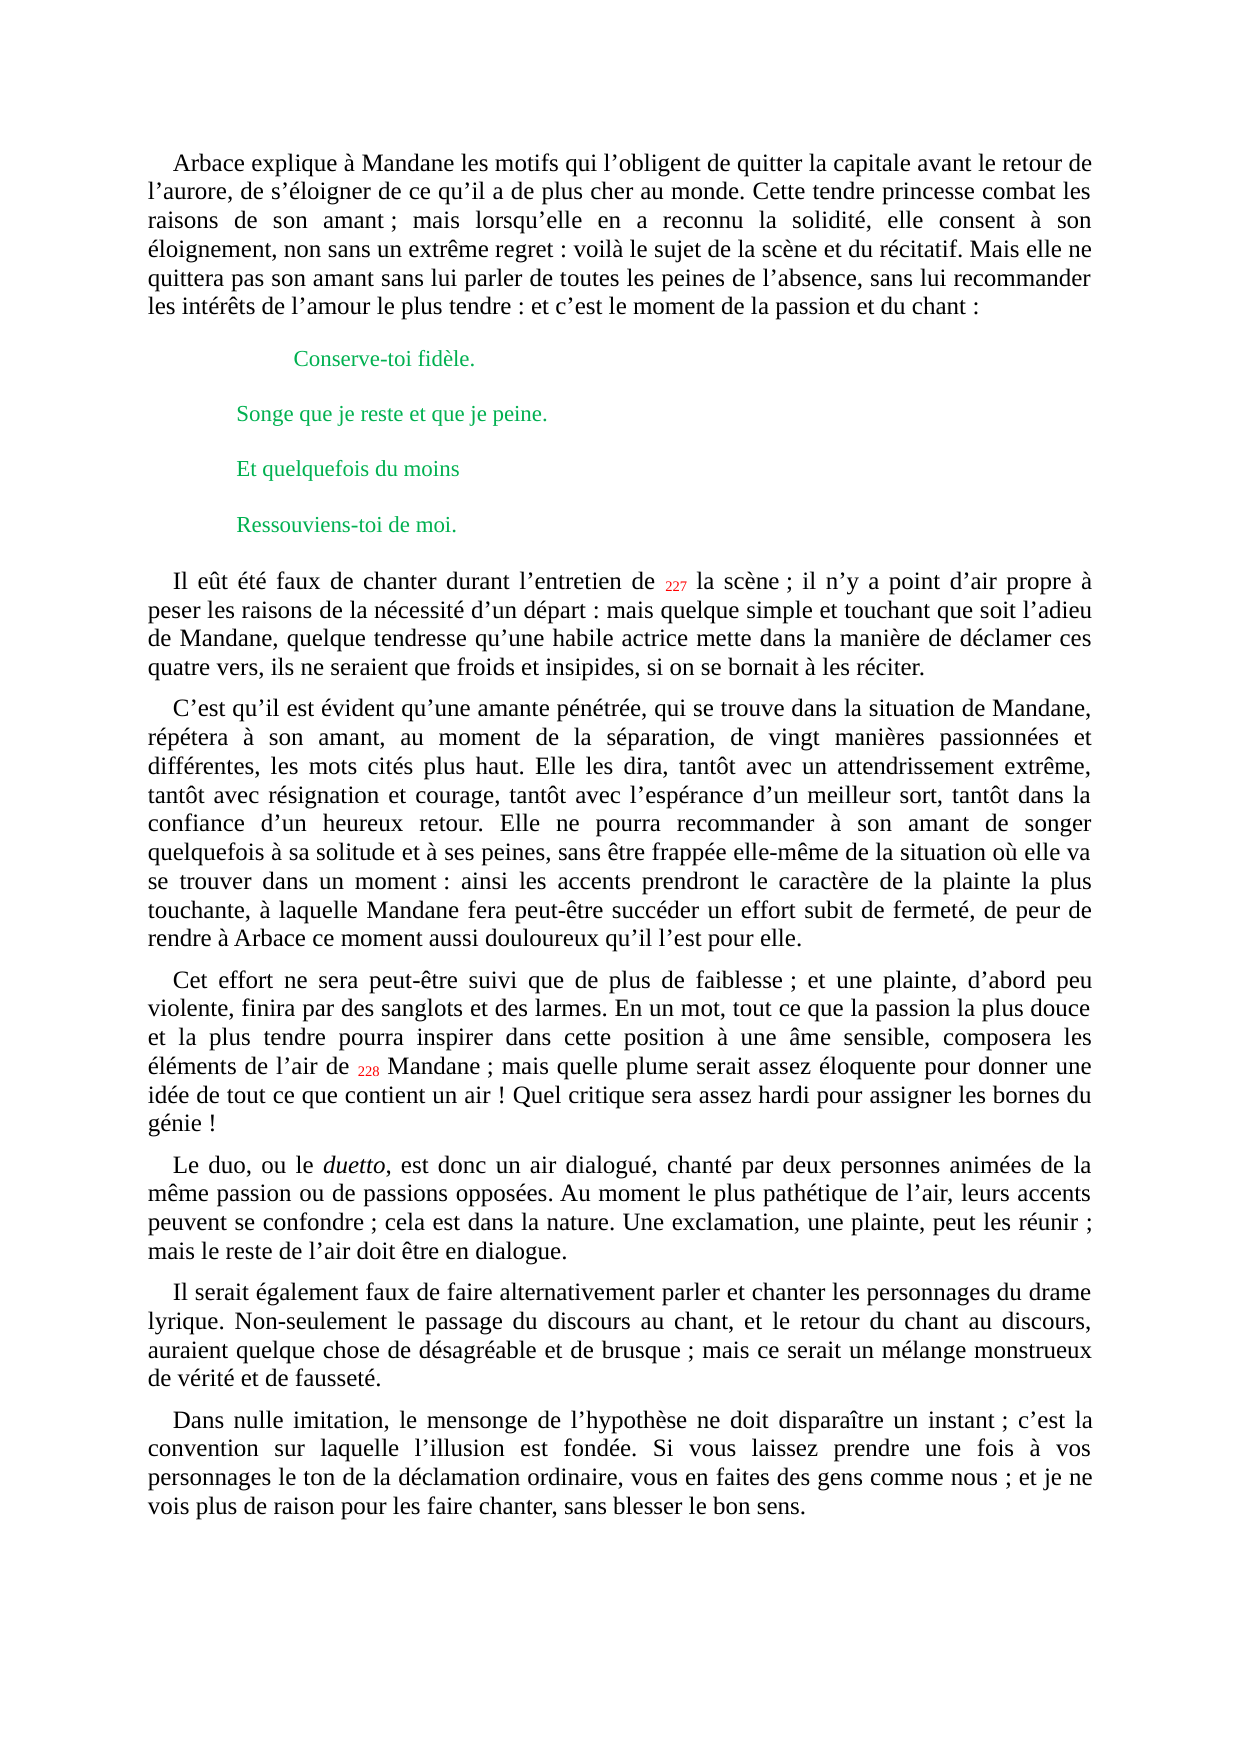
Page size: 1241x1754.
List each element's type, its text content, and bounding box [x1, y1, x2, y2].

text Il eût été faux de chanter durant l’entretien de 227 la scène ; il n’y a point d’air propre à peser les raisons de la nécessité d’un départ : mais quelque simple et touchant que soit l’adieu de Mandane, quelque tendresse qu’une habile actrice mette dans la manière de déclamer ces quatre vers, ils ne seraient que froids et insipides, si on se bornait à les réciter. [148, 566, 1093, 681]
text Cet effort ne sera peut-être suivi que de plus de faiblesse ; et une plainte, d’abord peu violente, finira par des sanglots et des larmes. En un mot, tout ce que la passion la plus douce et la plus tendre pourra inspirer dans cette position à une âme sensible, composera les éléments de l’air de 228 Mandane ; mais quelle plume serait assez éloquente pour donner une idée de tout ce que contient un air ! Quel critique sera assez hardi pour assigner les bornes du génie ! [148, 965, 1093, 1137]
text Le duo, ou le duetto, est donc un air dialogué, chanté par deux personnes animées de la même passion ou de passions opposées. Au moment le plus pathétique de l’air, leurs accents peuvent se confondre ; cela est dans la nature. Une exclamation, une plainte, peut les réunir ; mais le reste de l’air doit être en dialogue. [148, 1150, 1093, 1265]
text Et quelquefois du moins [236, 456, 1093, 482]
text Songe que je reste et que je peine. [236, 400, 1093, 427]
text Conserve-toi fidèle. [236, 345, 1093, 371]
text Il serait également faux de faire alternativement parler et chanter les personnages du drame lyrique. Non-seulement le passage du discours au chant, et le retour du chant au discours, auraient quelque chose de désagréable et de brusque ; mais ce serait un mélange monstrueux de vérité et de fausseté. [148, 1277, 1093, 1392]
text Ressouviens-toi de moi. [236, 511, 1093, 537]
text Arbace explique à Mandane les motifs qui l’obligent de quitter la capitale avant le retour de l’aurore, de s’éloigner de ce qu’il a de plus cher au monde. Cette tendre princesse combat les raisons de son amant ; mais lorsqu’elle en a reconnu la solidité, elle consent à son éloignement, non sans un extrême regret : voilà le sujet de la scène et du récitatif. Mais elle ne quittera pas son amant sans lui parler de toutes les peines de l’absence, sans lui recommander les intérêts de l’amour le plus tendre : et c’est le moment de la passion et du chant : [148, 148, 1093, 320]
text Dans nulle imitation, le mensonge de l’hypothèse ne doit disparaître un instant ; c’est la convention sur laquelle l’illusion est fondée. Si vous laissez prendre une fois à vos personnages le ton de la déclamation ordinaire, vous en faites des gens comme nous ; et je ne vois plus de raison pour les faire chanter, sans blesser le bon sens. [148, 1405, 1093, 1520]
text C’est qu’il est évident qu’une amante pénétrée, qui se trouve dans la situation de Mandane, répétera à son amant, au moment de la séparation, de vingt manières passionnées et différentes, les mots cités plus haut. Elle les dira, tantôt avec un attendrissement extrême, tantôt avec résignation et courage, tantôt avec l’espérance d’un meilleur sort, tantôt dans la confiance d’un heureux retour. Elle ne pourra recommander à son amant de songer quelquefois à sa solitude et à ses peines, sans être frappée elle-même de la situation où elle va se trouver dans un moment : ainsi les accents prendront le caractère de la plainte la plus touchante, à laquelle Mandane fera peut-être succéder un effort subit de fermeté, de peur de rendre à Arbace ce moment aussi douloureux qu’il l’est pour elle. [148, 693, 1093, 952]
